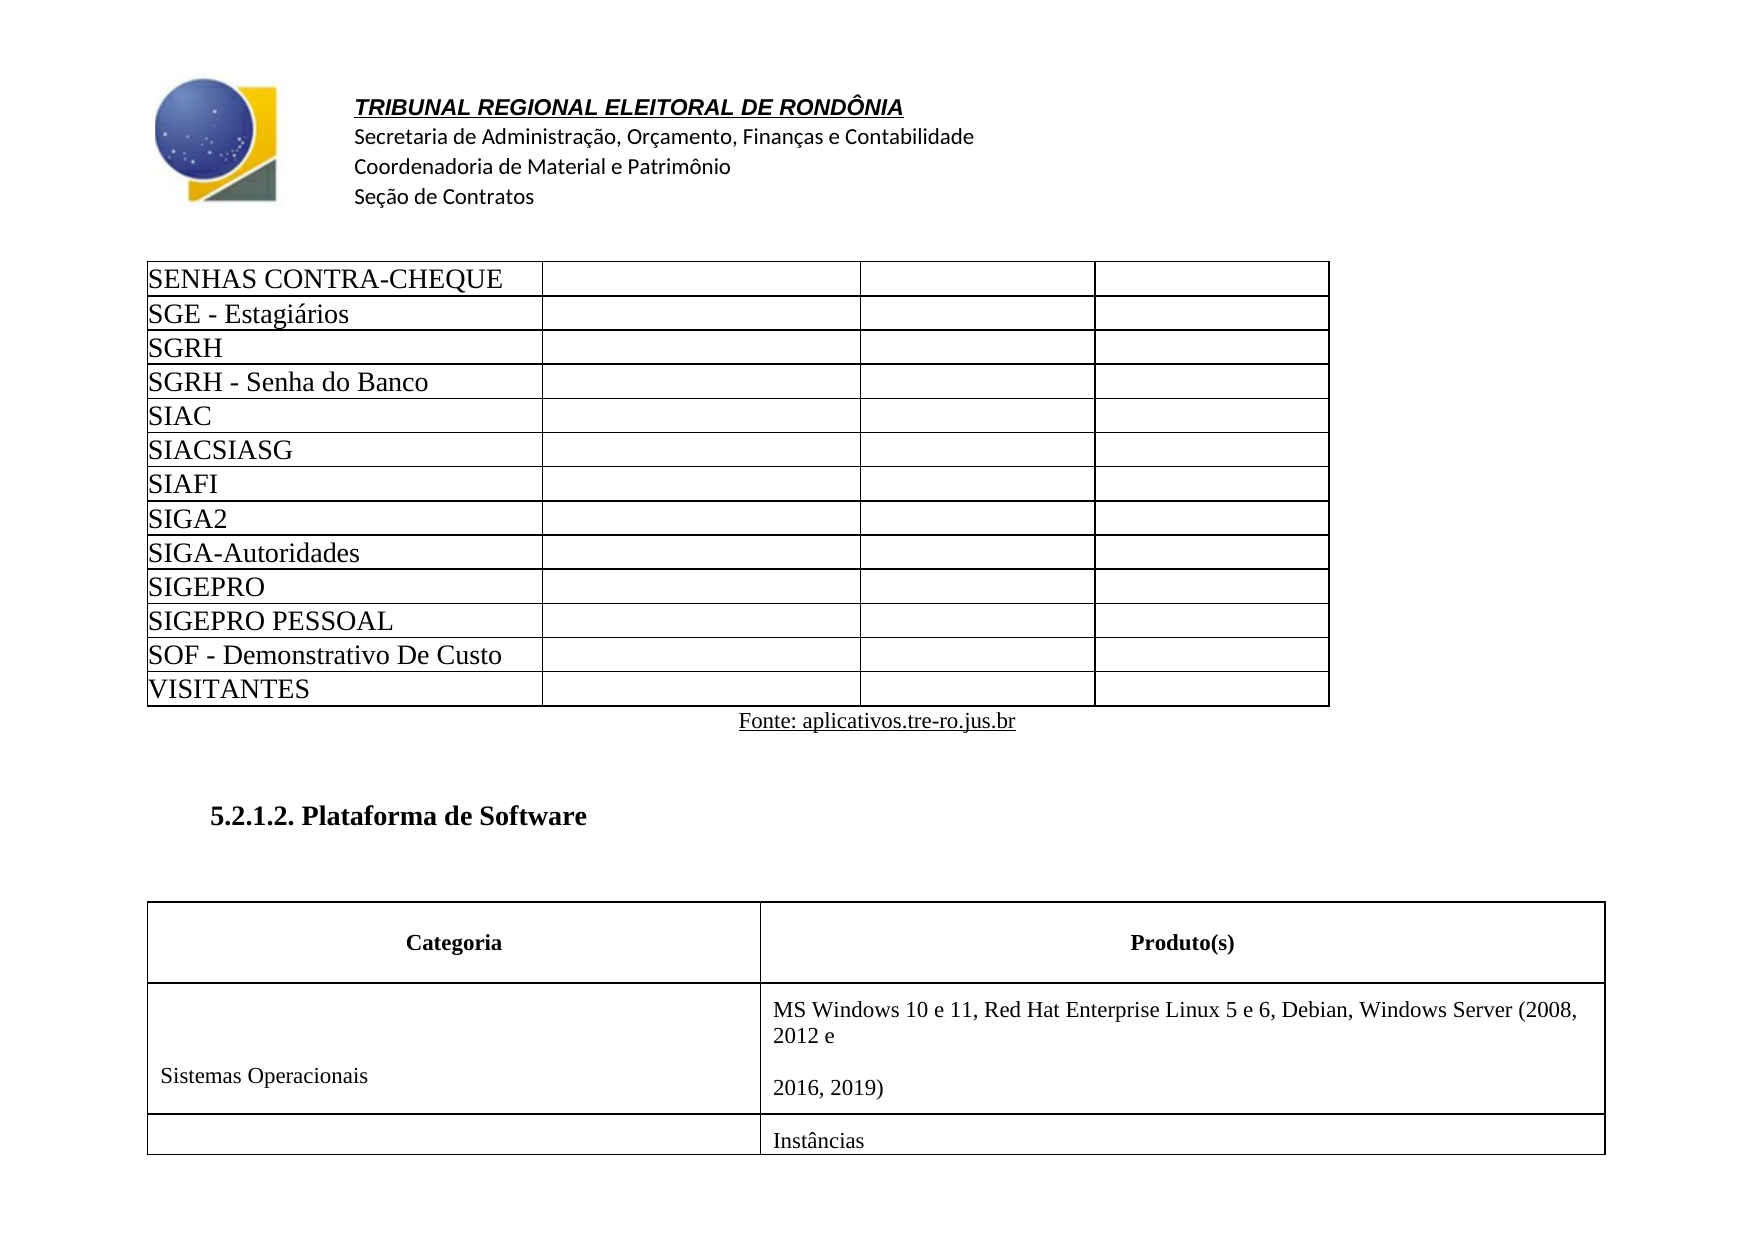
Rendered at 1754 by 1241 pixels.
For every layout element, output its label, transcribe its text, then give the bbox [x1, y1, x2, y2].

table_cell [1096, 262, 1328, 295]
table_cell [861, 536, 1094, 568]
table_cell [543, 570, 860, 602]
table_cell [861, 604, 1094, 637]
table_cell [1096, 570, 1328, 602]
table_cell SOF - Demonstrativo De Custo [148, 638, 542, 671]
table_cell [1096, 331, 1328, 363]
table_cell [861, 262, 1094, 295]
table_cell [1096, 467, 1328, 500]
table_cell SGRH [148, 331, 542, 363]
table_cell [543, 399, 860, 432]
table_cell [543, 433, 860, 466]
table_cell [148, 1115, 760, 1153]
table_cell [861, 672, 1094, 705]
table_cell SGRH - Senha do Banco [148, 365, 542, 397]
text 5.2.1.2. Plataforma de Software [210, 799, 1594, 831]
table_cell [1096, 502, 1328, 534]
table_cell SIAC [148, 399, 542, 432]
table_cell [1096, 638, 1328, 671]
table_cell [543, 262, 860, 295]
table_cell [861, 467, 1094, 500]
table_cell [543, 536, 860, 568]
table_cell [1096, 672, 1328, 705]
table_cell Instâncias [761, 1115, 1604, 1153]
table_cell [1096, 297, 1328, 329]
table_header Produto(s) [761, 903, 1604, 982]
table_cell [1096, 399, 1328, 432]
table_cell MS Windows 10 e 11, Red Hat Enterprise Linux 5 e 6, Debian, Windows Server (2008, 2012 e 2016, 2019) [761, 984, 1604, 1113]
table_cell [543, 502, 860, 534]
table_cell [1096, 433, 1328, 466]
table_cell [1096, 365, 1328, 397]
table_cell [861, 638, 1094, 671]
table_cell SENHAS CONTRA-CHEQUE [148, 262, 542, 295]
table_cell [861, 502, 1094, 534]
table_cell [861, 570, 1094, 602]
table_cell [543, 604, 860, 637]
table_cell [543, 365, 860, 397]
table_cell SIGEPRO [148, 570, 542, 602]
table_cell SIGEPRO PESSOAL [148, 604, 542, 637]
table_cell SIAFI [148, 467, 542, 500]
table_cell [861, 433, 1094, 466]
table_cell SIACSIASG [148, 433, 542, 466]
table_cell VISITANTES [148, 672, 542, 705]
table_cell Sistemas Operacionais [148, 984, 760, 1113]
table_cell [861, 399, 1094, 432]
table_cell [1096, 536, 1328, 568]
table_cell SIGA2 [148, 502, 542, 534]
table_cell [543, 297, 860, 329]
table_cell [543, 672, 860, 705]
table_cell [1096, 604, 1328, 637]
table_cell SGE - Estagiários [148, 297, 542, 329]
table_header Categoria [148, 903, 760, 982]
table_cell SIGA-Autoridades [148, 536, 542, 568]
table_cell [543, 331, 860, 363]
table_cell [861, 365, 1094, 397]
table_cell [861, 331, 1094, 363]
text Fonte: aplicativos.tre-ro.jus.br [154, 707, 1600, 733]
table_cell [543, 467, 860, 500]
table_cell [543, 638, 860, 671]
table_cell [861, 297, 1094, 329]
